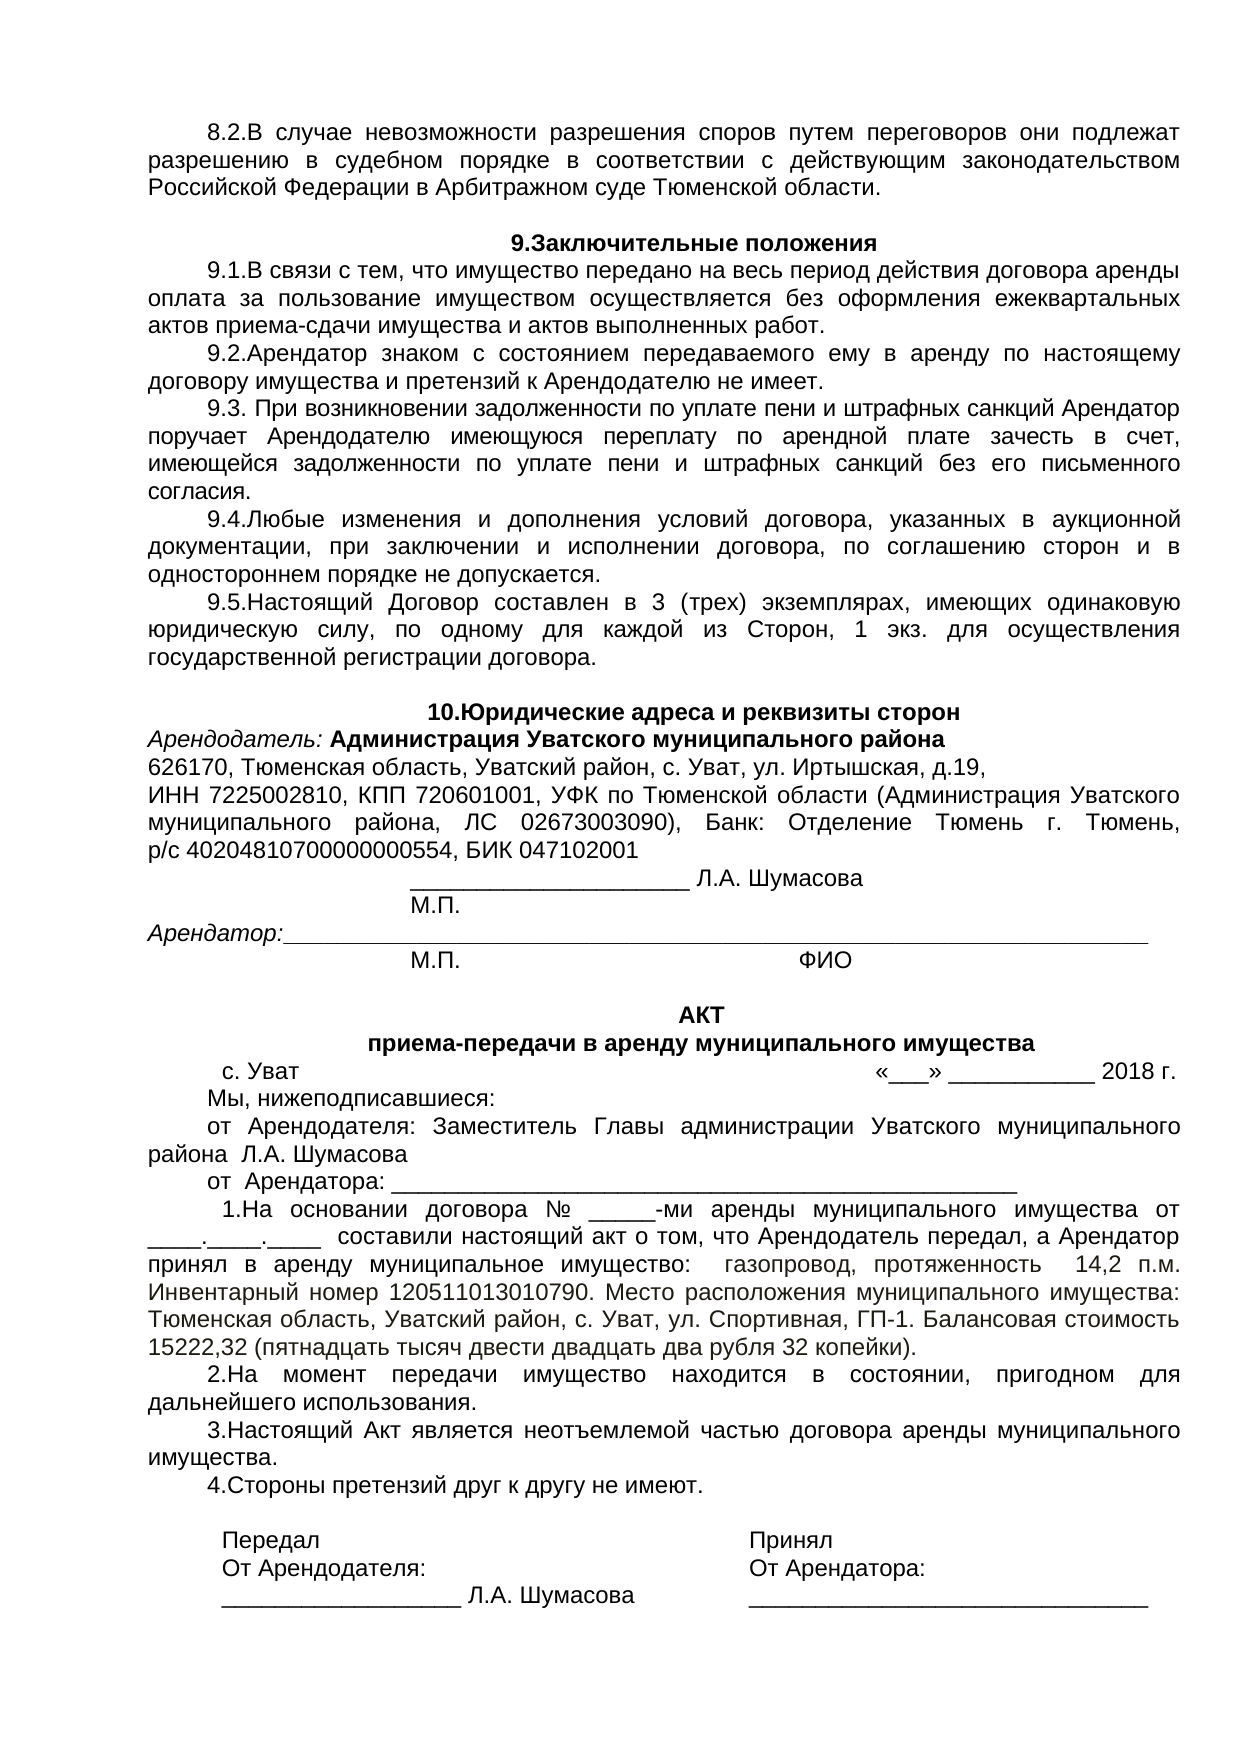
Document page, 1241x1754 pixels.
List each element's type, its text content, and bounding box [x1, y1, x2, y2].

text 10.Юридические адреса и реквизиты сторон [148, 698, 1181, 725]
text 4.Стороны претензий друг к другу не имеют. [148, 1471, 1181, 1498]
text 3.Настоящий Акт является неотъемлемой частью договора аренды муниципального имущества. [148, 1416, 1181, 1471]
table_header Передал От Арендодателя: __________________ Л.А. Шумасова [136, 1526, 663, 1609]
text от Арендатора: _______________________________________________ [148, 1167, 1181, 1195]
text 9.1.В связи с тем, что имущество передано на весь период действия договора аренды оплата за пользование имуществом осуществляется без оформления ежеквартальных актов приема-сдачи имущества и актов выполненных работ. [148, 256, 1181, 339]
text _____________________ Л.А. Шумасова [148, 863, 1181, 891]
text Арендатор:_________________________________________________________________ [148, 919, 1181, 946]
text 9.4.Любые изменения и дополнения условий договора, указанных в аукционной документации, при заключении и исполнении договора, по соглашению сторон и в одностороннем порядке не допускается. [148, 504, 1181, 587]
text 1.На основании договора № _____-ми аренды муниципального имущества от ____.____.____ составили настоящий акт о том, что Арендодатель передал, а Арендатор принял в аренду муниципальное имущество: газопровод, протяженность 14,2 п.м. Инвентарный номер 120511013010790. Место расположения муниципального имущества: Тюменская область, Уватский район, с. Уват, ул. Спортивная, ГП-1. Балансовая стоимость 15222,32 (пятнадцать тысяч двести двадцать два рубля 32 копейки). [148, 1195, 1181, 1360]
text М.П. [148, 891, 1181, 919]
text 626170, Тюменская область, Уватский район, с. Уват, ул. Иртышская, д.19, [148, 753, 1181, 781]
text Арендодатель: Администрация Уватского муниципального района [148, 725, 1181, 753]
table_header Принял От Арендатора: ______________________________ [663, 1526, 1162, 1609]
text 8.2.В случае невозможности разрешения споров путем переговоров они подлежат разрешению в судебном порядке в соответствии с действующим законодательством Российской Федерации в Арбитражном суде Тюменской области. [148, 118, 1181, 201]
text Мы, нижеподписавшиеся: [148, 1084, 1181, 1112]
text ИНН 7225002810, КПП 720601001, УФК по Тюменской области (Администрация Уватского муниципального района, ЛС 02673003090), Банк: Отделение Тюмень г. Тюмень, р/с 40204810700000000554, БИК 047102001 [148, 781, 1181, 863]
text АКТ [148, 1001, 1181, 1029]
text с. Уват «___» ___________ 2018 г. [148, 1057, 1181, 1084]
text приема-передачи в аренду муниципального имущества [148, 1029, 1181, 1057]
text 9.3. При возникновении задолженности по уплате пени и штрафных санкций Арендатор поручает Арендодателю имеющуюся переплату по арендной плате зачесть в счет, имеющейся задолженности по уплате пени и штрафных санкций без его письменного согласия. [148, 394, 1181, 504]
text 9.5.Настоящий Договор составлен в 3 (трех) экземплярах, имеющих одинаковую юридическую силу, по одному для каждой из Сторон, 1 экз. для осуществления государственной регистрации договора. [148, 587, 1181, 670]
text 9.2.Арендатор знаком с состоянием передаваемого ему в аренду по настоящему договору имущества и претензий к Арендодателю не имеет. [148, 339, 1181, 394]
text 9.Заключительные положения [148, 228, 1181, 256]
text от Арендодателя: Заместитель Главы администрации Уватского муниципального района Л.А. Шумасова [148, 1112, 1181, 1167]
text М.П. ФИО [148, 946, 1181, 974]
text 2.На момент передачи имущество находится в состоянии, пригодном для дальнейшего использования. [148, 1360, 1181, 1416]
